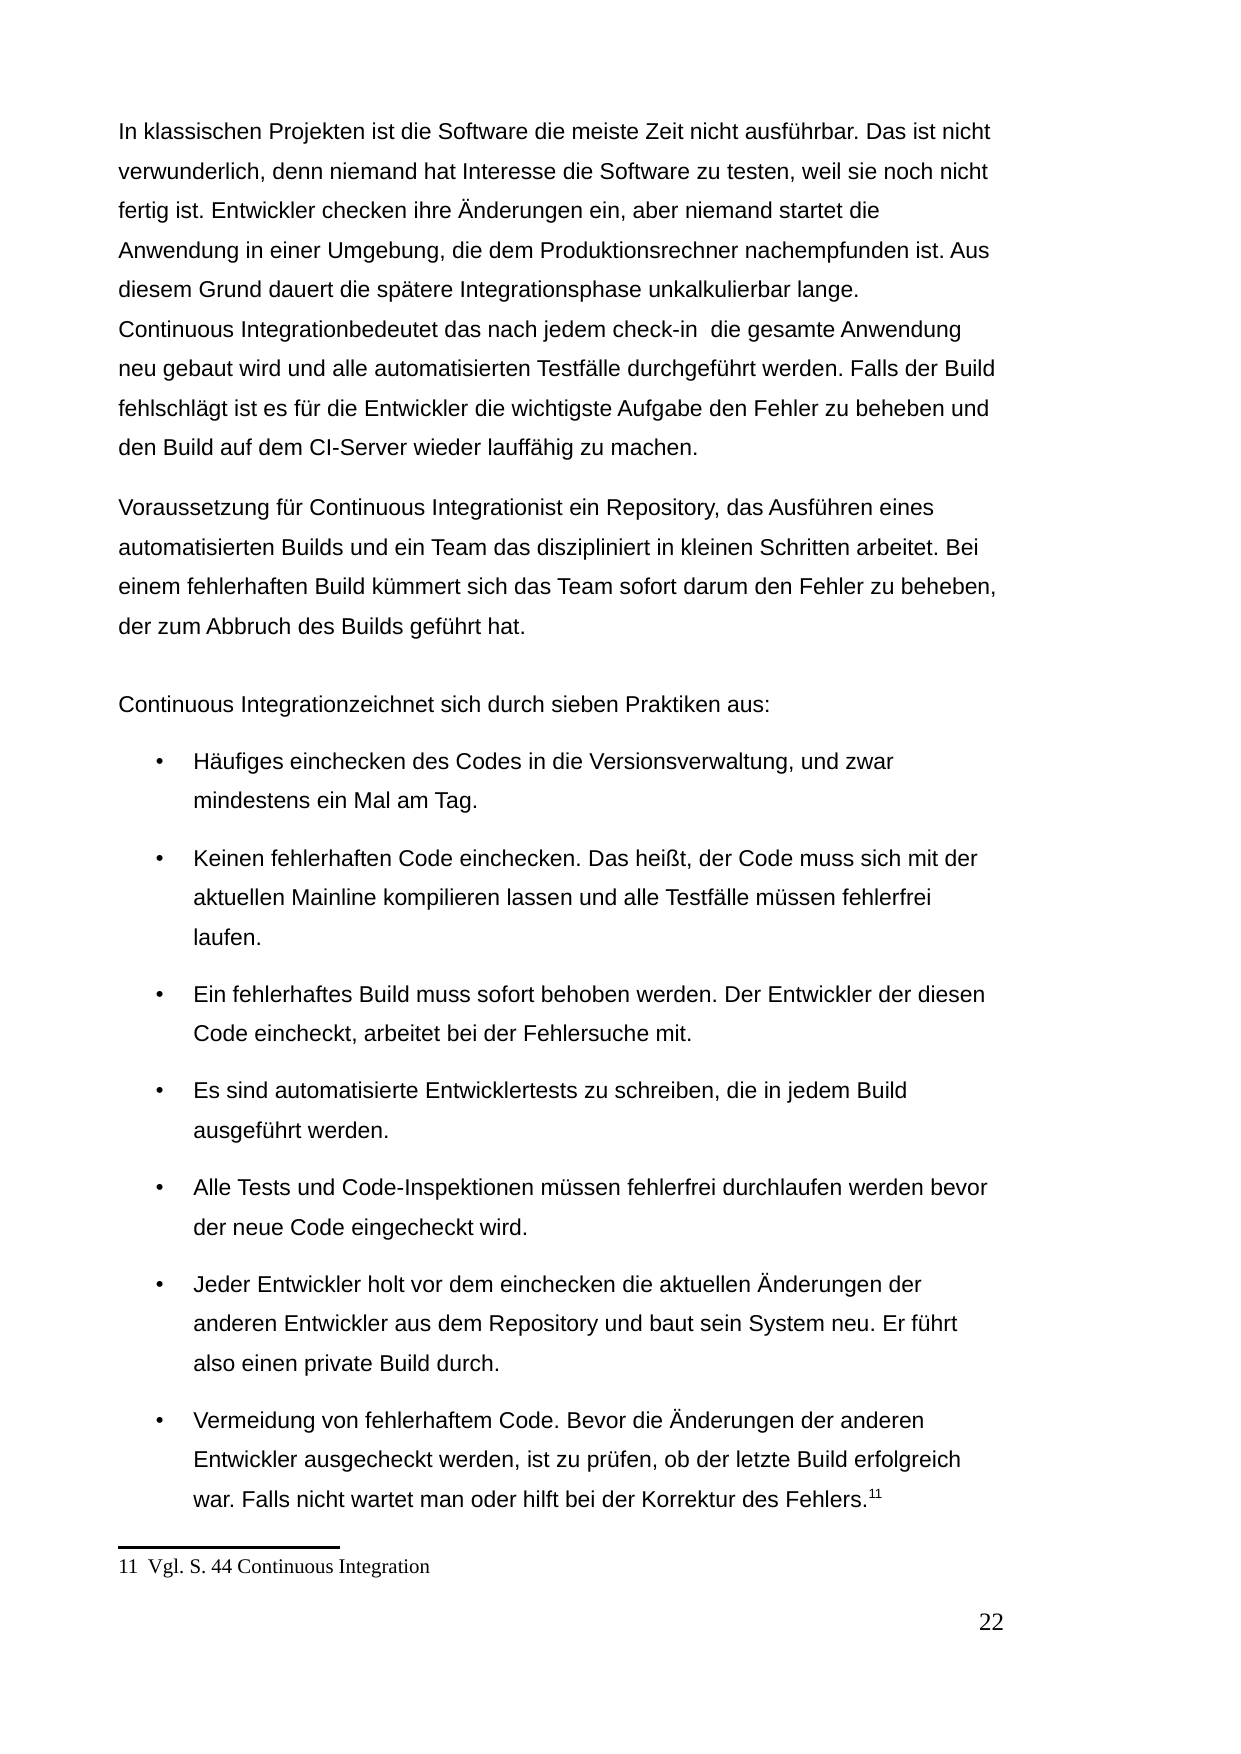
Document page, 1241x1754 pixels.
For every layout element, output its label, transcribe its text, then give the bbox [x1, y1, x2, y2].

list Häufiges einchecken des Codes in die Versionsverwaltung, und zwar mindestens ein Mal am Tag. [156, 748, 1004, 814]
list Vgl. S. 44 Continuous Integration [118, 1553, 1004, 1578]
list Vermeidung von fehlerhaftem Code. Bevor die Änderungen der anderen Entwickler ausgecheckt werden, ist zu prüfen, ob der letzte Build erfolgreich war. Falls nicht wartet man oder hilft bei der Korrektur des Fehlers. [156, 1407, 1004, 1512]
list Ein fehlerhaftes Build muss sofort behoben werden. Der Entwickler der diesen Code eincheckt, arbeitet bei der Fehlersuche mit. [156, 981, 1004, 1047]
list Keinen fehlerhaften Code einchecken. Das heißt, der Code muss sich mit der aktuellen Mainline kompilieren lassen und alle Testfälle müssen fehlerfrei laufen. [156, 844, 1004, 950]
text Voraussetzung für Continuous Integrationist ein Repository, das Ausführen eines automatisierten Builds und ein Team das diszipliniert in kleinen Schritten arbeitet. Bei einem fehlerhaften Build kümmert sich das Team sofort darum den Fehler zu beheben, der zum Abbruch des Builds geführt hat. [118, 494, 1004, 639]
text Continuous Integrationzeichnet sich durch sieben Praktiken aus: [118, 691, 1004, 717]
list Alle Tests und Code-Inspektionen müssen fehlerfrei durchlaufen werden bevor der neue Code eingecheckt wird. [156, 1174, 1004, 1240]
list Es sind automatisierte Entwicklertests zu schreiben, die in jedem Build ausgeführt werden. [156, 1077, 1004, 1143]
text In klassischen Projekten ist die Software die meiste Zeit nicht ausführbar. Das ist nicht verwunderlich, denn niemand hat Interesse die Software zu testen, weil sie noch nicht fertig ist. Entwickler checken ihre Änderungen ein, aber niemand startet die Anwendung in einer Umgebung, die dem Produktionsrechner nachempfunden ist. Aus diesem Grund dauert die spätere Integrationsphase unkalkulierbar lange. [118, 118, 1004, 302]
text Continuous Integrationbedeutet das nach jedem check-in die gesamte Anwendung neu gebaut wird und alle automatisierten Testfälle durchgeführt werden. Falls der Build fehlschlägt ist es für die Entwickler die wichtigste Aufgabe den Fehler zu beheben und den Build auf dem CI-Server wieder lauffähig zu machen. [118, 316, 1004, 460]
list Jeder Entwickler holt vor dem einchecken die aktuellen Änderungen der anderen Entwickler aus dem Repository und baut sein System neu. Er führt also einen private Build durch. [156, 1271, 1004, 1376]
